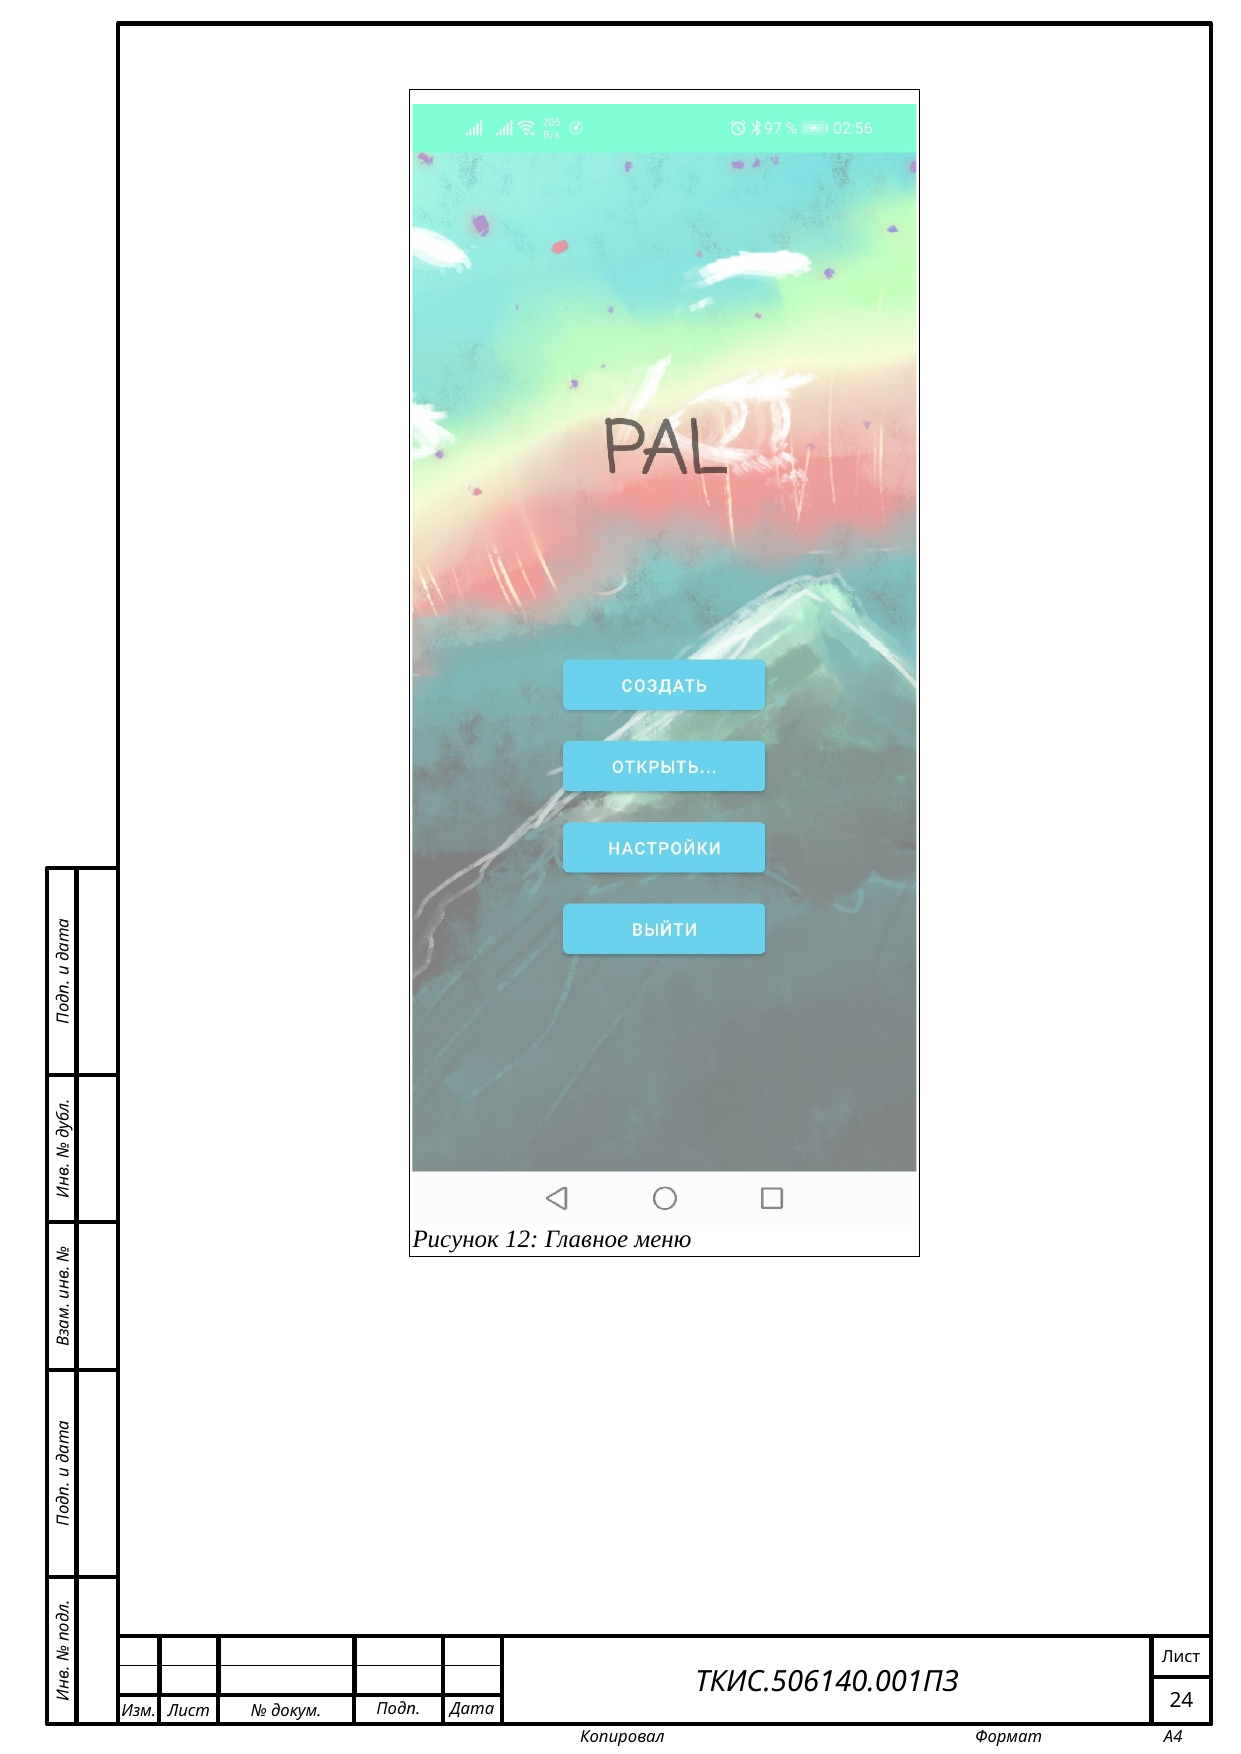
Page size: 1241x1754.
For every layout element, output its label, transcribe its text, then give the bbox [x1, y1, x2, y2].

text Рисунок 12: Главное меню [412, 1225, 916, 1253]
picture [412, 104, 917, 1225]
